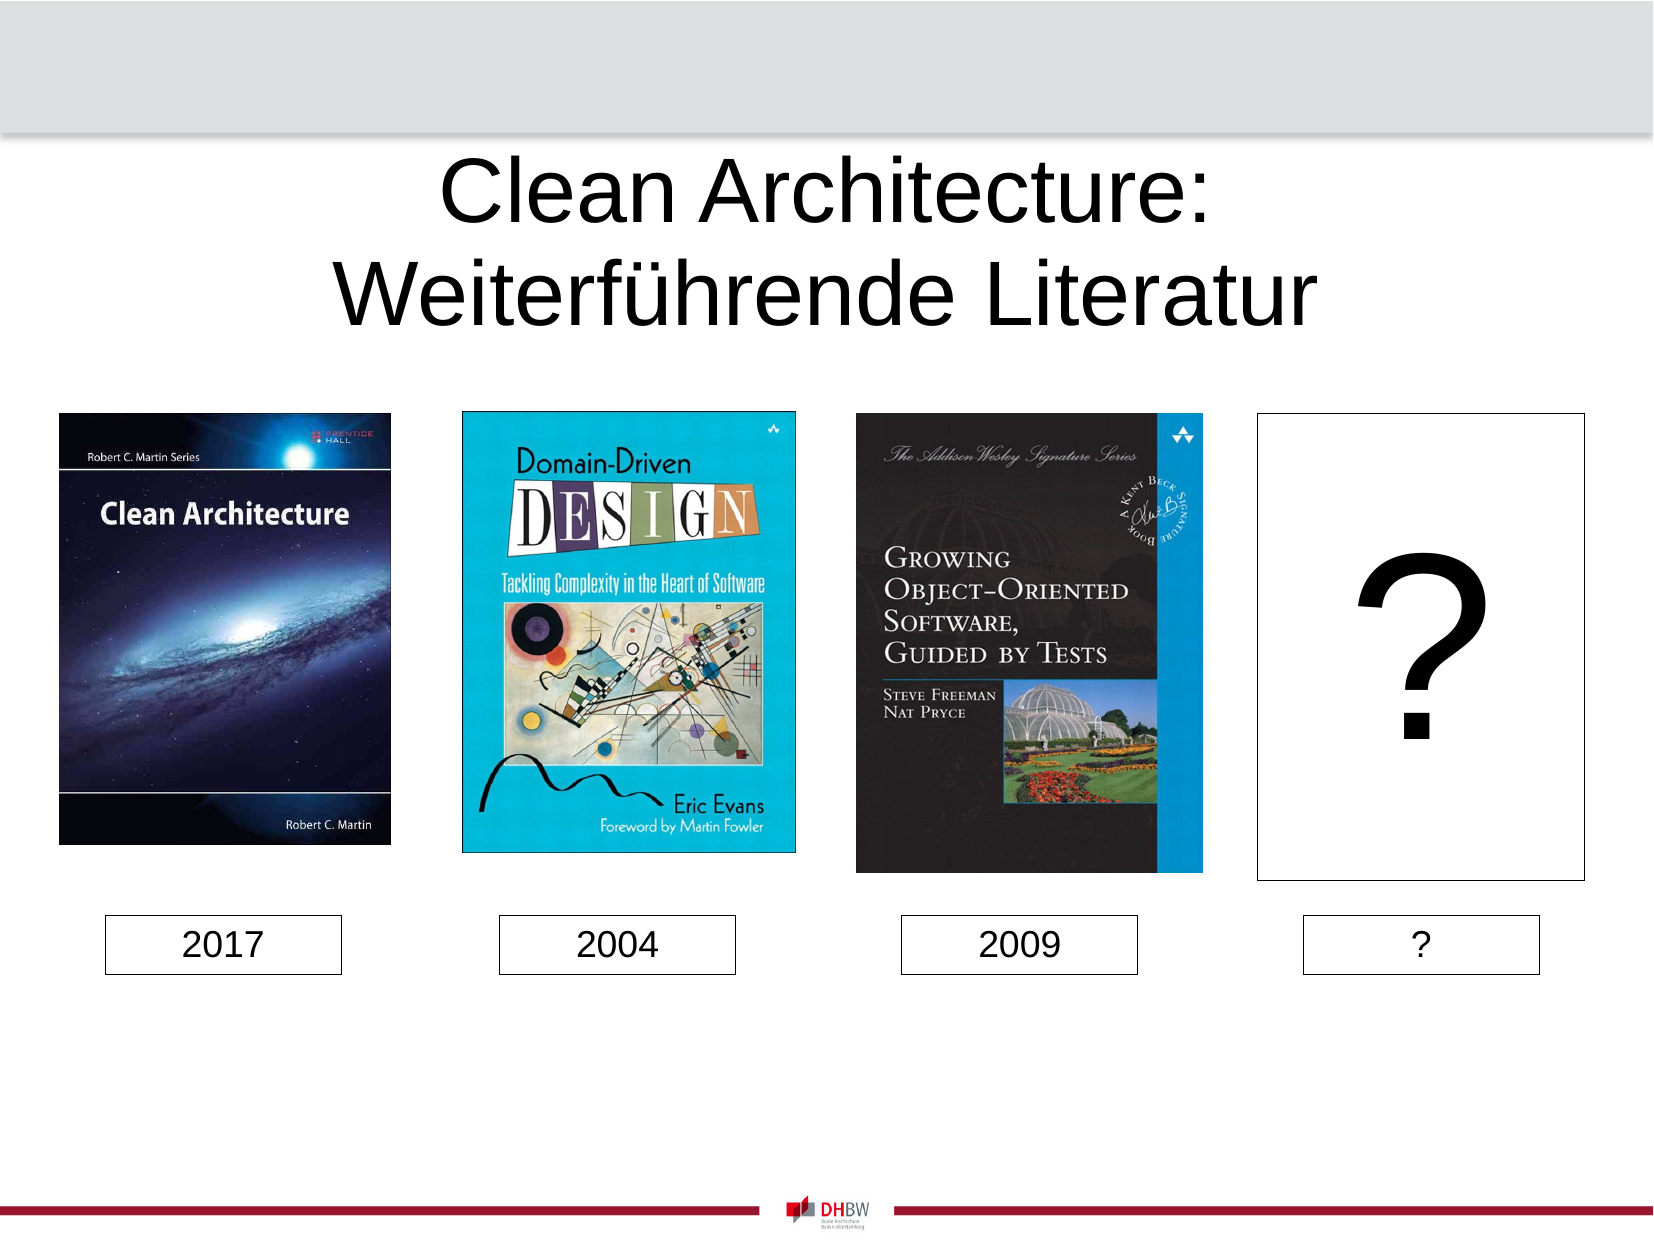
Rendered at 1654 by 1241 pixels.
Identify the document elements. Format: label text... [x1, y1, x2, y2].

text_box 2004 [499, 915, 736, 975]
title Clean Architecture: Weiterführende Literatur [82, 139, 1571, 346]
text_box 2017 [105, 915, 342, 975]
text_box ? [1258, 413, 1585, 881]
text_box 2009 [901, 915, 1138, 975]
text_box ? [1303, 915, 1540, 975]
picture [0, 1, 1654, 1237]
